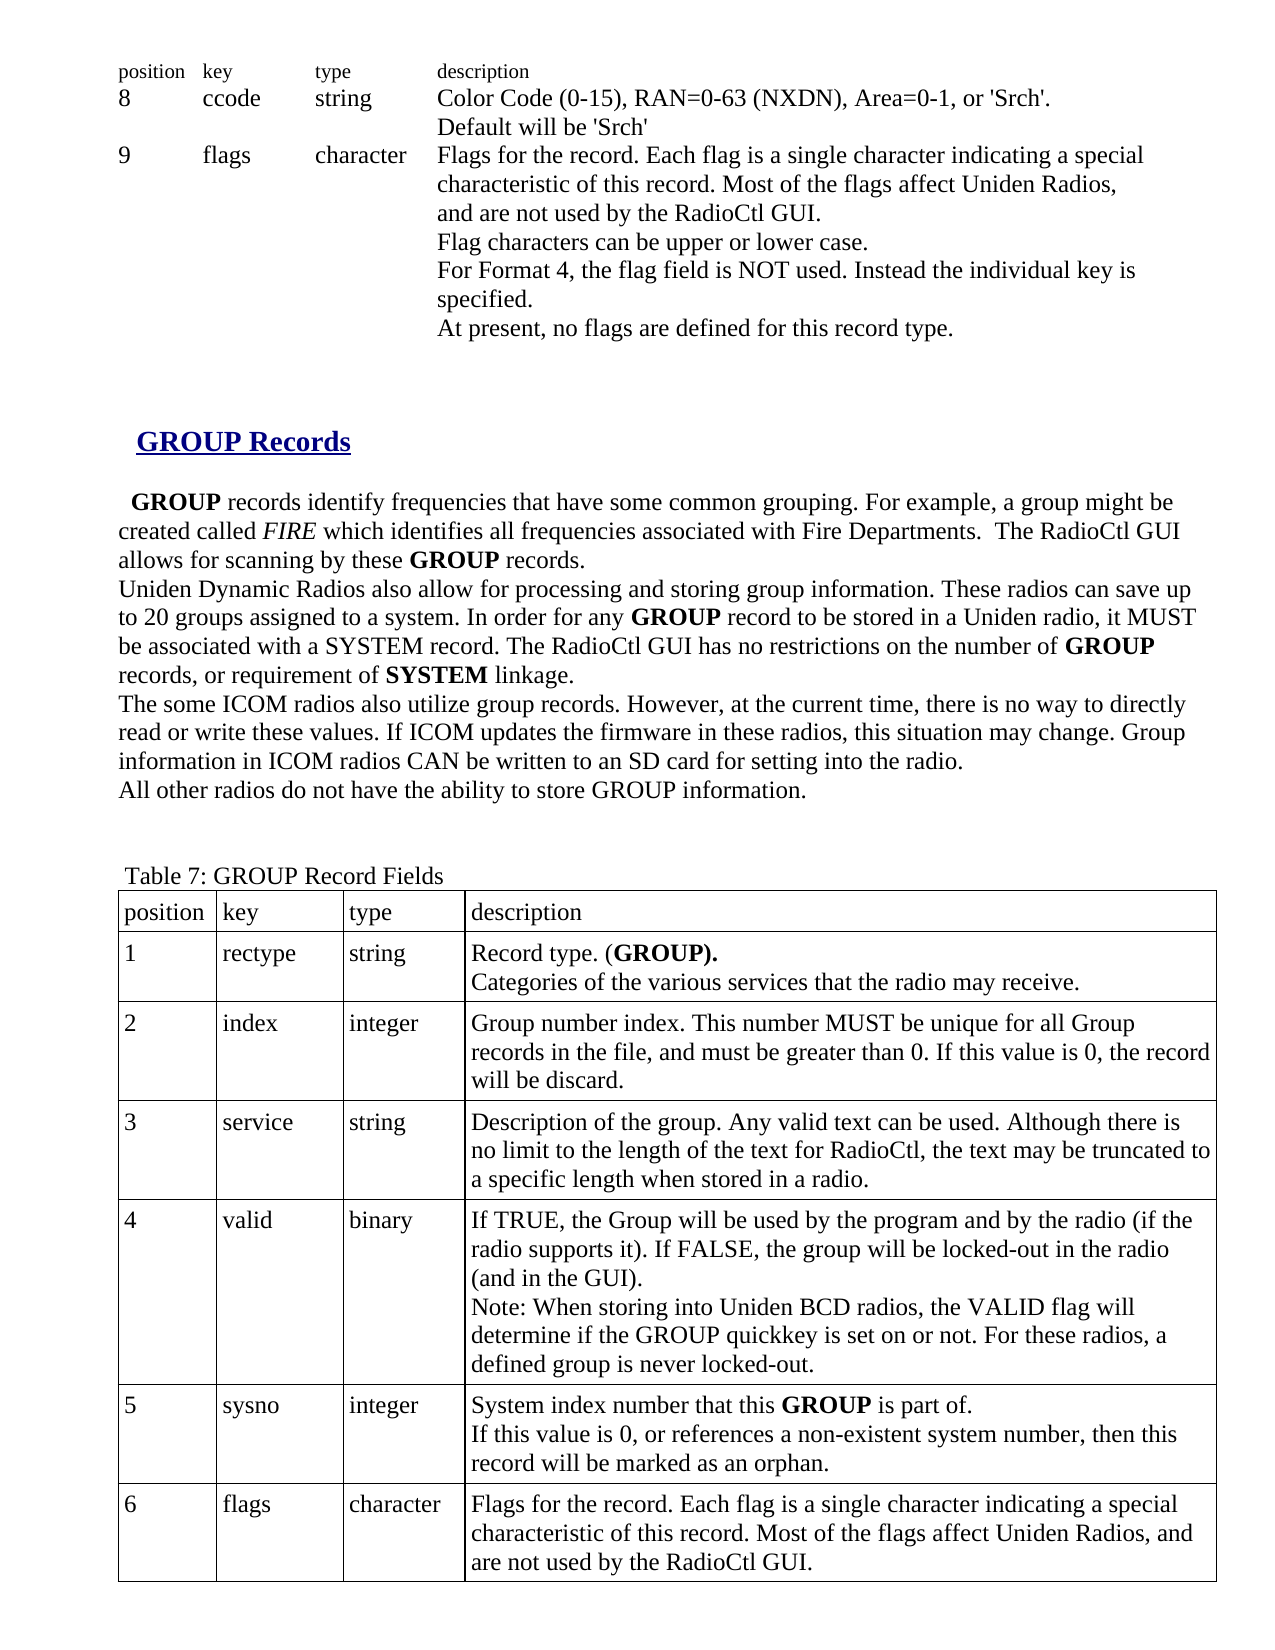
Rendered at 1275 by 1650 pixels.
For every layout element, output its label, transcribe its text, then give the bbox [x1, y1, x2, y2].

table_cell Flags for the record. Each flag is a single character indicating a special characteristic of this record. Most of the flags affect Uniden Radios, and are not used by the RadioCtl GUI. Flag characters can be upper or lower case. For Format 4, the flag field is NOT used. Instead the individual key is specified. At present, no flags are defined for this record type. [437, 141, 1157, 342]
table_cell 1 [119, 932, 216, 1001]
table_cell string [344, 1101, 464, 1199]
table_cell 8 [118, 83, 202, 141]
table_cell 3 [119, 1101, 216, 1199]
table_cell Group number index. This number MUST be unique for all Group records in the file, and must be greater than 0. If this value is 0, the record will be discard. [466, 1002, 1216, 1100]
table_cell ccode [203, 83, 315, 141]
table_cell index [217, 1002, 343, 1100]
table_cell Record type. (GROUP). Categories of the various services that the radio may receive. [466, 932, 1216, 1001]
text Table 7: GROUP Record Fields [118, 861, 1216, 890]
table_cell rectype [217, 932, 343, 1001]
table_header key [203, 59, 315, 83]
text GROUP records identify frequencies that have some common grouping. For example, a group might be created called FIRE which identifies all frequencies associated with Fire Departments. The RadioCtl GUI allows for scanning by these GROUP records. [118, 487, 1216, 574]
table_header type [344, 891, 464, 931]
table_cell 2 [119, 1002, 216, 1100]
table_cell integer [344, 1002, 464, 1100]
table_cell integer [344, 1385, 464, 1482]
table_cell Color Code (0-15), RAN=0-63 (NXDN), Area=0-1, or 'Srch'. Default will be 'Srch' [437, 83, 1157, 141]
table_header key [217, 891, 343, 931]
table_cell 9 [118, 141, 202, 342]
table_cell string [344, 932, 464, 1001]
table_cell string [315, 83, 437, 141]
table_cell character [344, 1484, 464, 1581]
table_cell 5 [119, 1385, 216, 1482]
table_cell 4 [119, 1200, 216, 1384]
table_cell Flags for the record. Each flag is a single character indicating a special characteristic of this record. Most of the flags affect Uniden Radios, and are not used by the RadioCtl GUI. [466, 1484, 1216, 1581]
table_header type [315, 59, 437, 83]
table_cell binary [344, 1200, 464, 1384]
text Uniden Dynamic Radios also allow for processing and storing group information. These radios can save up to 20 groups assigned to a system. In order for any GROUP record to be stored in a Uniden radio, it MUST be associated with a SYSTEM record. The RadioCtl GUI has no restrictions on the number of GROUP records, or requirement of SYSTEM linkage. [118, 574, 1216, 689]
table_cell flags [217, 1484, 343, 1581]
table_cell System index number that this GROUP is part of. If this value is 0, or references a non-existent system number, then this record will be marked as an orphan. [466, 1385, 1216, 1482]
text The some ICOM radios also utilize group records. However, at the current time, there is no way to directly read or write these values. If ICOM updates the firmware in these radios, this situation may change. Group information in ICOM radios CAN be written to an SD card for setting into the radio. [118, 689, 1216, 775]
table_cell service [217, 1101, 343, 1199]
text All other radios do not have the ability to store GROUP information. [118, 775, 1216, 804]
table_cell 6 [119, 1484, 216, 1581]
table_header position [118, 59, 202, 83]
table_cell valid [217, 1200, 343, 1384]
table_cell If TRUE, the Group will be used by the program and by the radio (if the radio supports it). If FALSE, the group will be locked-out in the radio (and in the GUI). Note: When storing into Uniden BCD radios, the VALID flag will determine if the GROUP quickkey is set on or not. For these radios, a defined group is never locked-out. [466, 1200, 1216, 1384]
table_header description [466, 891, 1216, 931]
table_cell sysno [217, 1385, 343, 1482]
table_header position [119, 891, 216, 931]
table_cell character [315, 141, 437, 342]
table_header description [437, 59, 1157, 83]
table_cell flags [203, 141, 315, 342]
table_cell Description of the group. Any valid text can be used. Although there is no limit to the length of the text for RadioCtl, the text may be truncated to a specific length when stored in a radio. [466, 1101, 1216, 1199]
subtitle GROUP Records [136, 424, 1216, 458]
